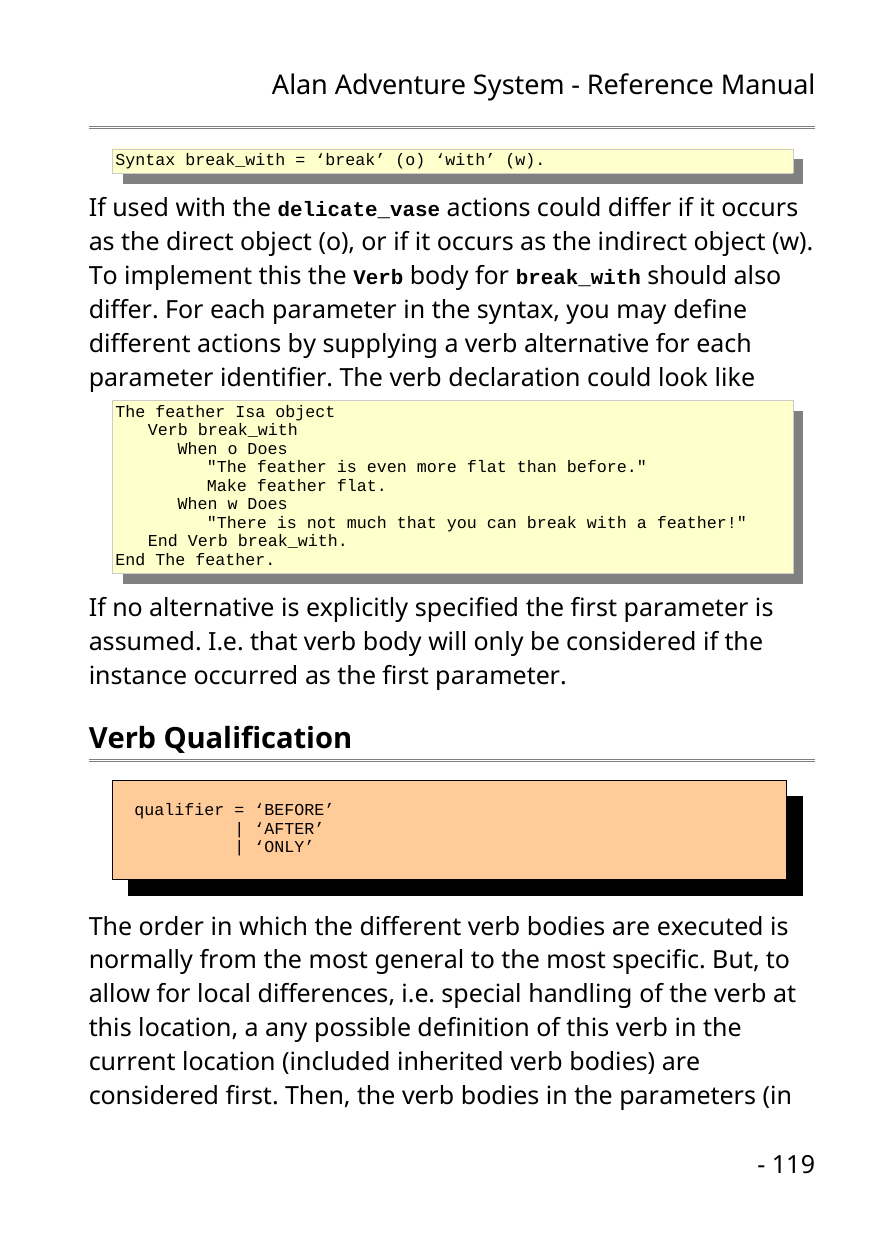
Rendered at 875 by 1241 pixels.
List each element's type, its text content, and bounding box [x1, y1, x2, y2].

text Syntax break_with = ‘break’ (o) ‘with’ (w). [113, 150, 793, 173]
text If no alternative is explicitly specified the first parameter is assumed. I.e. that verb body will only be considered if the instance occurred as the first parameter. [88, 590, 815, 692]
text The feather Isa object Verb break_with When o Does "The feather is even more flat than before." Make feather flat. When w Does "There is not much that you can break with a feather!" End Verb break_with. End The feather. [113, 401, 793, 573]
subtitle Verb Qualification [88, 718, 815, 761]
text qualifier = ‘BEFORE’ | ‘AFTER’ | ‘ONLY’ [113, 781, 786, 879]
text If used with the delicate_vase actions could differ if it occurs as the direct object (o), or if it occurs as the indirect object (w). To implement this the Verb body for break_with should also differ. For each parameter in the syntax, you may define different ac­tions by supplying a verb alternative for each parameter identifier. The verb declaration could look like [88, 190, 815, 394]
text The order in which the different verb bodies are executed is normally from the most general to the most specific. But, to allow for local differences, i.e. special handling of the verb at this location, a any possible definition of this verb in the current location (included inherited verb bodies) are considered first. Then, the verb bodies in the parameters (in [88, 908, 815, 1112]
